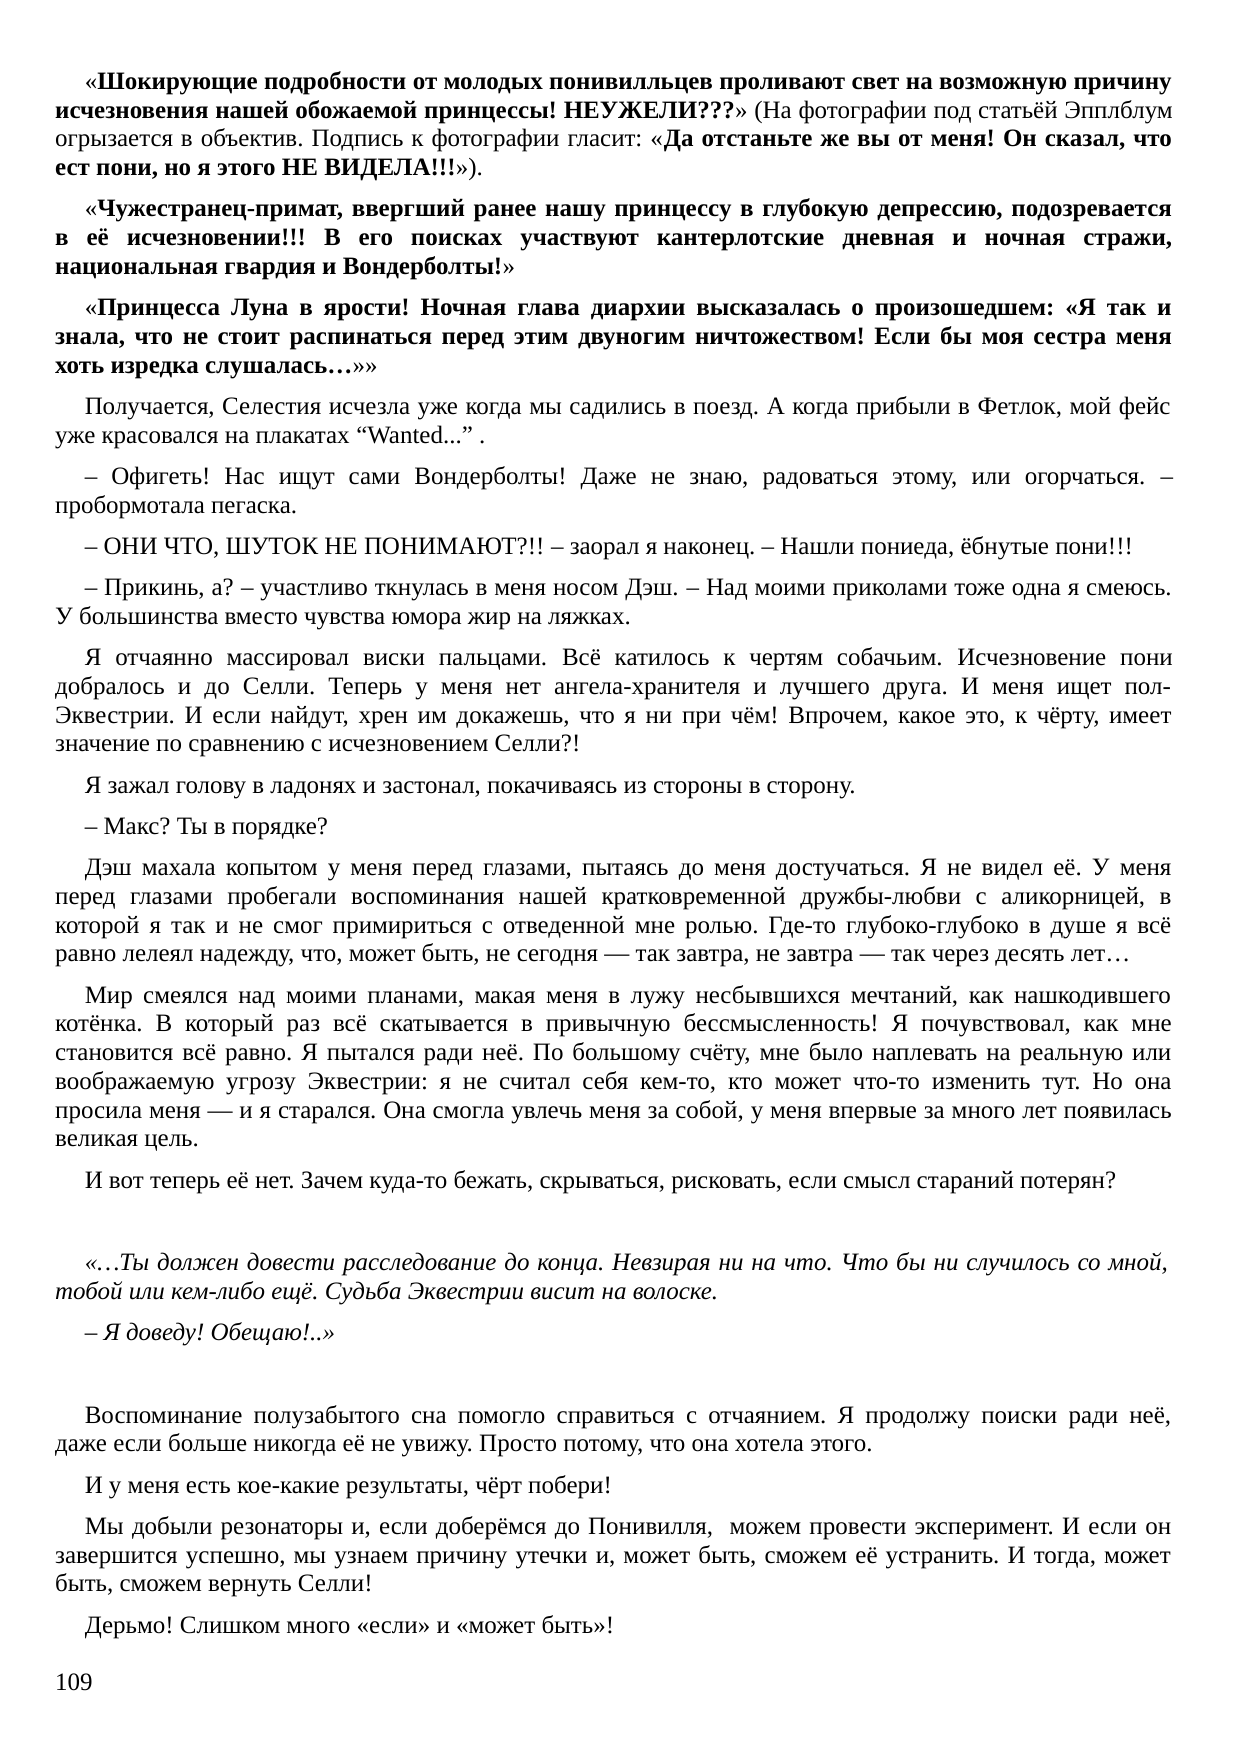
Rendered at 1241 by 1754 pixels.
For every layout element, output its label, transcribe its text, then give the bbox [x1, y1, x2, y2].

text И вот теперь её нет. Зачем куда-то бежать, скрываться, рисковать, если смысл стараний потерян? [55, 1165, 1173, 1193]
text Получается, Селестия исчезла уже когда мы садились в поезд. А когда прибыли в Фетлок, мой фейс уже красовался на плакатах “Wanted...” . [55, 391, 1173, 448]
text – Макс? Ты в порядке? [55, 811, 1173, 840]
text – Прикинь, а? – участливо ткнулась в меня носом Дэш. – Над моими приколами тоже одна я смеюсь. У большинства вместо чувства юмора жир на ляжках. [55, 572, 1173, 630]
text Дэш махала копытом у меня перед глазами, пытаясь до меня достучаться. Я не видел её. У меня перед глазами пробегали воспоминания нашей кратковременной дружбы-любви с аликорницей, в которой я так и не смог примириться с отведенной мне ролью. Где-то глубоко-глубоко в душе я всё равно лелеял надежду, что, может быть, не сегодня — так завтра, не завтра — так через десять лет… [55, 852, 1173, 967]
text Я зажал голову в ладонях и застонал, покачиваясь из стороны в сторону. [55, 770, 1173, 798]
text Я отчаянно массировал виски пальцами. Всё катилось к чертям собачьим. Исчезновение пони добралось и до Селли. Теперь у меня нет ангела-хранителя и лучшего друга. И меня ищет пол-Эквестрии. И если найдут, хрен им докажешь, что я ни при чём! Впрочем, какое это, к чёрту, имеет значение по сравнению с исчезновением Селли?! [55, 642, 1173, 757]
text «Принцесса Луна в ярости! Ночная глава диархии высказалась о произошедшем: «Я так и знала, что не стоит распинаться перед этим двуногим ничтожеством! Если бы моя сестра меня хоть изредка слушалась…»» [55, 292, 1173, 378]
text И у меня есть кое-какие результаты, чёрт побери! [55, 1470, 1173, 1498]
text «Чужестранец-примат, ввергший ранее нашу принцессу в глубокую депрессию, подозревается в её исчезновении!!! В его поисках участвуют кантерлотские дневная и ночная стражи, национальная гвардия и Вондерболты!» [55, 193, 1173, 280]
text – ОНИ ЧТО, ШУТОК НЕ ПОНИМАЮТ?!! – заорал я наконец. – Нашли пониеда, ёбнутые пони!!! [55, 531, 1173, 560]
text «…Ты должен довести расследование до конца. Невзирая ни на что. Что бы ни случилось со мной, тобой или кем-либо ещё. Судьба Эквестрии висит на волоске. [55, 1247, 1173, 1305]
text Дерьмо! Слишком много «если» и «может быть»! [55, 1610, 1173, 1638]
text Мир смеялся над моими планами, макая меня в лужу несбывшихся мечтаний, как нашкодившего котёнка. В который раз всё скатывается в привычную бессмысленность! Я почувствовал, как мне становится всё равно. Я пытался ради неё. По большому счёту, мне было наплевать на реальную или воображаемую угрозу Эквестрии: я не считал себя кем-то, кто может что-то изменить тут. Но она просила меня — и я старался. Она смогла увлечь меня за собой, у меня впервые за много лет появилась великая цель. [55, 980, 1173, 1152]
text Мы добыли резонаторы и, если доберёмся до Понивилля, можем провести эксперимент. И если он завершится успешно, мы узнаем причину утечки и, может быть, сможем её устранить. И тогда, может быть, сможем вернуть Селли! [55, 1511, 1173, 1597]
text – Я доведу! Обещаю!..» [55, 1317, 1173, 1346]
text Воспоминание полузабытого сна помогло справиться с отчаянием. Я продолжу поиски ради неё, даже если больше никогда её не увижу. Просто потому, что она хотела этого. [55, 1400, 1173, 1457]
text – Офигеть! Нас ищут сами Вондерболты! Даже не знаю, радоваться этому, или огорчаться. – пробормотала пегаска. [55, 461, 1173, 518]
text «Шокирующие подробности от молодых понивилльцев проливают свет на возможную причину исчезновения нашей обожаемой принцессы! НЕУЖЕЛИ???» (На фотографии под статьёй Эпплблум огрызается в объектив. Подпись к фотографии гласит: «Да отстаньте же вы от меня! Он сказал, что ест пони, но я этого НЕ ВИДЕЛА!!!»). [55, 66, 1173, 181]
